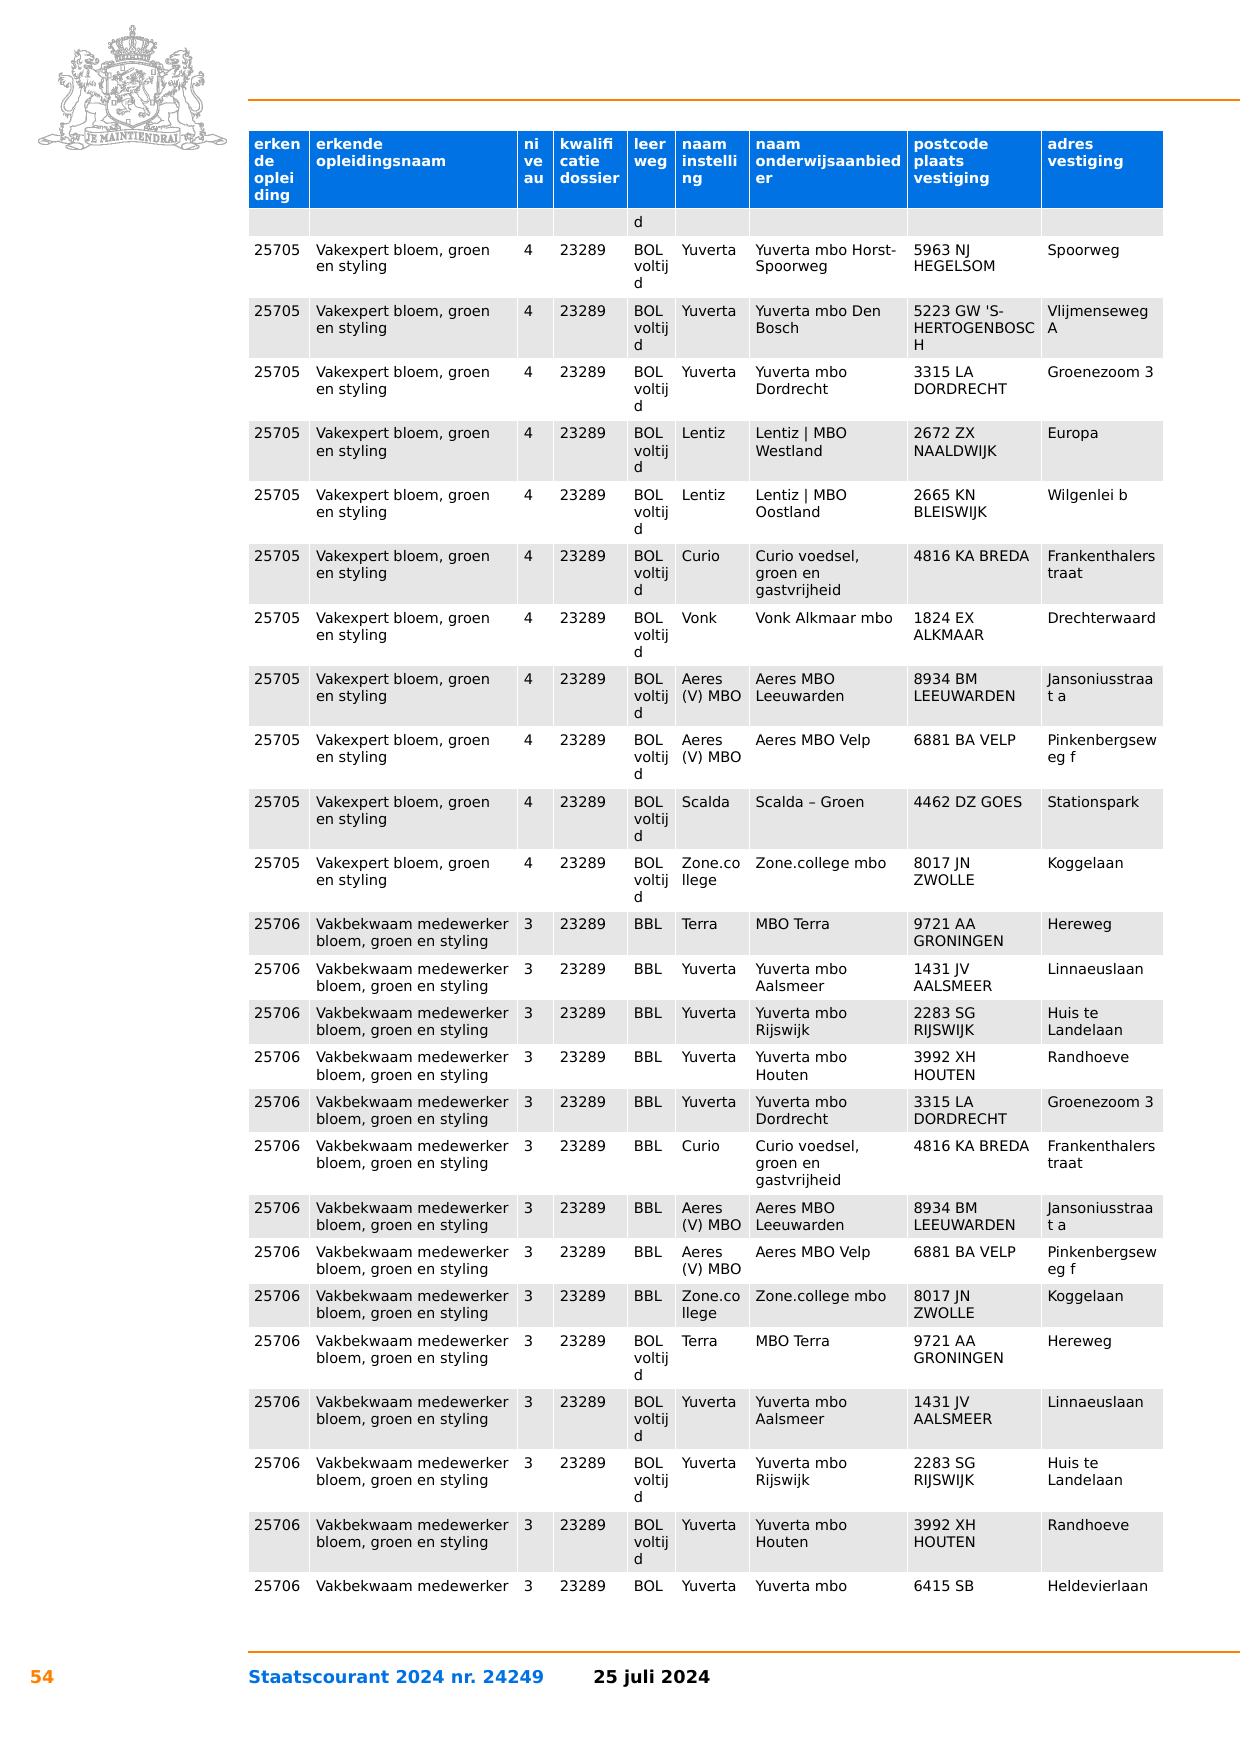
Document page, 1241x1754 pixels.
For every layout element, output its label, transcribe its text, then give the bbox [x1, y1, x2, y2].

table_cell 5963 NJ HEGELSOM [908, 237, 1041, 297]
table_cell 25705 [249, 544, 309, 604]
table_cell 1431 JV AALSMEER [908, 956, 1041, 999]
table_cell 3 [518, 912, 553, 955]
table_cell 25706 [249, 1573, 309, 1600]
table_cell 1431 JV AALSMEER [908, 1389, 1041, 1449]
table_cell 3 [518, 1512, 553, 1572]
table_cell Huis te Landelaan [1042, 1000, 1163, 1044]
table_cell Vakexpert bloem, groen en styling [310, 544, 517, 604]
table_cell BOL voltijd [628, 237, 675, 297]
table_header kwalificatie dossier [554, 131, 627, 208]
table_cell Aeres MBO Velp [750, 728, 907, 788]
table_cell 25706 [249, 1328, 309, 1388]
table_cell 23289 [554, 1284, 627, 1327]
table_cell Yuverta [676, 1573, 749, 1600]
table_cell Vakexpert bloem, groen en styling [310, 421, 517, 481]
table_cell 25706 [249, 912, 309, 955]
table_cell BOL voltijd [628, 605, 675, 665]
table_cell 4 [518, 605, 553, 665]
table_cell 4 [518, 482, 553, 542]
table_cell 25706 [249, 1239, 309, 1282]
table_cell 8017 JN ZWOLLE [908, 850, 1041, 911]
table_header erkende opleiding [249, 131, 309, 208]
table_cell Groenezoom 3 [1042, 359, 1163, 420]
table_cell Terra [676, 1328, 749, 1388]
table_cell Vonk Alkmaar mbo [750, 605, 907, 665]
table_cell 3 [518, 1000, 553, 1044]
table_cell Vakbekwaam medewerker bloem, groen en styling [310, 1045, 517, 1088]
table_cell [554, 209, 627, 236]
table_cell Zone.college [676, 850, 749, 911]
table_cell [518, 209, 553, 236]
table_cell 4 [518, 298, 553, 358]
table_cell BOL voltijd [628, 666, 675, 726]
table_cell Vakexpert bloem, groen en styling [310, 728, 517, 788]
table_cell Aeres (V) MBO [676, 1239, 749, 1282]
table_cell Vakbekwaam medewerker bloem, groen en styling [310, 912, 517, 955]
table_cell Yuverta mbo Den Bosch [750, 298, 907, 358]
table_cell 25706 [249, 1389, 309, 1449]
table_cell Yuverta mbo Dordrecht [750, 359, 907, 420]
table_cell Yuverta mbo Horst-Spoorweg [750, 237, 907, 297]
table_cell BBL [628, 1239, 675, 1282]
table_cell Vakbekwaam medewerker bloem, groen en styling [310, 1089, 517, 1132]
table_cell Zone.college [676, 1284, 749, 1327]
table_cell Yuverta mbo Houten [750, 1045, 907, 1088]
table_cell BOL voltijd [628, 1451, 675, 1511]
table_cell Hereweg [1042, 1328, 1163, 1388]
table_cell 1824 EX ALKMAAR [908, 605, 1041, 665]
table_cell 23289 [554, 850, 627, 911]
table_cell [750, 209, 907, 236]
table_cell Yuverta [676, 956, 749, 999]
table_cell BOL [628, 1573, 675, 1600]
table_cell 2283 SG RIJSWIJK [908, 1000, 1041, 1044]
table_cell Vlijmenseweg A [1042, 298, 1163, 358]
table_cell BBL [628, 1000, 675, 1044]
table_cell 4816 KA BREDA [908, 1134, 1041, 1194]
table_cell Aeres MBO Velp [750, 1239, 907, 1282]
table_cell 4 [518, 666, 553, 726]
table_cell Curio [676, 1134, 749, 1194]
table_cell 4462 DZ GOES [908, 789, 1041, 849]
table_cell Pinkenbergseweg f [1042, 728, 1163, 788]
table_header niveau [518, 131, 553, 208]
table_cell Wilgenlei b [1042, 482, 1163, 542]
table_cell BOL voltijd [628, 482, 675, 542]
table_cell Lentiz | MBO Westland [750, 421, 907, 481]
table_cell 23289 [554, 789, 627, 849]
table_cell MBO Terra [750, 912, 907, 955]
table_cell Scalda [676, 789, 749, 849]
table_cell Vakexpert bloem, groen en styling [310, 359, 517, 420]
table_cell BOL voltijd [628, 421, 675, 481]
table_cell Curio voedsel, groen en gastvrijheid [750, 544, 907, 604]
table_cell Yuverta [676, 359, 749, 420]
table_cell 5223 GW 'S-HERTOGENBOSCH [908, 298, 1041, 358]
table_cell 23289 [554, 1045, 627, 1088]
table_cell 25705 [249, 298, 309, 358]
table_cell 4 [518, 237, 553, 297]
table_cell Yuverta mbo Houten [750, 1512, 907, 1572]
table_cell 23289 [554, 1389, 627, 1449]
table_header naam onderwijsaanbieder [750, 131, 907, 208]
table_cell 25706 [249, 1284, 309, 1327]
table_cell Yuverta mbo Rijswijk [750, 1451, 907, 1511]
table_cell BOL voltijd [628, 1328, 675, 1388]
table_cell Yuverta [676, 1512, 749, 1572]
table_cell 25705 [249, 482, 309, 542]
table_cell Vakbekwaam medewerker bloem, groen en styling [310, 1512, 517, 1572]
table_cell Yuverta [676, 1045, 749, 1088]
table_cell 25705 [249, 237, 309, 297]
table_cell 25706 [249, 1045, 309, 1088]
table_cell Spoorweg [1042, 237, 1163, 297]
table_cell [310, 209, 517, 236]
table_cell Jansoniusstraat a [1042, 1195, 1163, 1238]
table_header adres vestiging [1042, 131, 1163, 208]
table_cell 23289 [554, 1000, 627, 1044]
table_cell Linnaeuslaan [1042, 956, 1163, 999]
table_cell 8934 BM LEEUWARDEN [908, 1195, 1041, 1238]
table_cell 6881 BA VELP [908, 1239, 1041, 1282]
table_cell 3 [518, 956, 553, 999]
table_cell Yuverta [676, 237, 749, 297]
table_cell Koggelaan [1042, 1284, 1163, 1327]
table_cell BOL voltijd [628, 728, 675, 788]
table_cell Jansoniusstraat a [1042, 666, 1163, 726]
table_cell Heldevierlaan [1042, 1573, 1163, 1600]
table_cell Pinkenbergseweg f [1042, 1239, 1163, 1282]
table_cell Terra [676, 912, 749, 955]
table_cell BBL [628, 912, 675, 955]
table_cell 2283 SG RIJSWIJK [908, 1451, 1041, 1511]
table_cell Curio voedsel, groen en gastvrijheid [750, 1134, 907, 1194]
table_cell 4 [518, 421, 553, 481]
table_cell 23289 [554, 544, 627, 604]
table_cell Vakbekwaam medewerker bloem, groen en styling [310, 1000, 517, 1044]
table_cell Lentiz | MBO Oostland [750, 482, 907, 542]
table_cell BBL [628, 956, 675, 999]
table_cell BBL [628, 1134, 675, 1194]
table_cell BBL [628, 1089, 675, 1132]
table_cell 23289 [554, 1512, 627, 1572]
table_cell Huis te Landelaan [1042, 1451, 1163, 1511]
table_header erkende opleidingsnaam [310, 131, 517, 208]
table_cell BOL voltijd [628, 544, 675, 604]
table_cell 3 [518, 1045, 553, 1088]
table_cell Vakbekwaam medewerker bloem, groen en styling [310, 1239, 517, 1282]
table_cell Yuverta mbo Aalsmeer [750, 956, 907, 999]
table_cell Stationspark [1042, 789, 1163, 849]
table_cell Vakbekwaam medewerker bloem, groen en styling [310, 956, 517, 999]
picture [38, 25, 227, 150]
table_cell Yuverta [676, 298, 749, 358]
table_cell 23289 [554, 298, 627, 358]
table_cell [908, 209, 1041, 236]
table_cell 23289 [554, 421, 627, 481]
table_cell Randhoeve [1042, 1512, 1163, 1572]
table_cell Frankenthalerstraat [1042, 544, 1163, 604]
table_cell Vakexpert bloem, groen en styling [310, 298, 517, 358]
table_header leerweg [628, 131, 675, 208]
table_cell Scalda – Groen [750, 789, 907, 849]
table_cell Vakbekwaam medewerker bloem, groen en styling [310, 1451, 517, 1511]
table_cell 25705 [249, 421, 309, 481]
table_cell Frankenthalerstraat [1042, 1134, 1163, 1194]
table_cell Vakbekwaam medewerker bloem, groen en styling [310, 1328, 517, 1388]
table_cell Yuverta [676, 1000, 749, 1044]
table_cell Yuverta [676, 1389, 749, 1449]
table_cell 25706 [249, 1512, 309, 1572]
table_cell Vakbekwaam medewerker bloem, groen en styling [310, 1134, 517, 1194]
table_cell 23289 [554, 1573, 627, 1600]
table_cell Vonk [676, 605, 749, 665]
table_cell 3315 LA DORDRECHT [908, 1089, 1041, 1132]
table_cell BBL [628, 1195, 675, 1238]
table_cell 3992 XH HOUTEN [908, 1045, 1041, 1088]
table_cell 4 [518, 544, 553, 604]
table_cell 3 [518, 1284, 553, 1327]
table_cell 23289 [554, 956, 627, 999]
table_cell Vakbekwaam medewerker bloem, groen en styling [310, 1284, 517, 1327]
table_cell 25705 [249, 359, 309, 420]
table_cell Yuverta mbo Dordrecht [750, 1089, 907, 1132]
table_cell 3 [518, 1239, 553, 1282]
table_cell 3 [518, 1195, 553, 1238]
table_cell 3992 XH HOUTEN [908, 1512, 1041, 1572]
table_cell 25706 [249, 956, 309, 999]
table_cell 25705 [249, 850, 309, 911]
table_cell 23289 [554, 1134, 627, 1194]
table_cell BBL [628, 1284, 675, 1327]
table_cell Vakbekwaam medewerker bloem, groen en styling [310, 1195, 517, 1238]
table_cell 23289 [554, 1451, 627, 1511]
table_cell 23289 [554, 1239, 627, 1282]
table_cell 25706 [249, 1089, 309, 1132]
table_cell BOL voltijd [628, 789, 675, 849]
table_cell Randhoeve [1042, 1045, 1163, 1088]
table_cell Zone.college mbo [750, 850, 907, 911]
table_cell Aeres (V) MBO [676, 666, 749, 726]
table_cell Aeres MBO Leeuwarden [750, 666, 907, 726]
table_cell [249, 209, 309, 236]
table_cell 3 [518, 1451, 553, 1511]
table_cell Yuverta [676, 1089, 749, 1132]
table_cell 2672 ZX NAALDWIJK [908, 421, 1041, 481]
table_cell 25706 [249, 1451, 309, 1511]
table_cell 3 [518, 1389, 553, 1449]
table_cell 25706 [249, 1195, 309, 1238]
table_cell 25705 [249, 605, 309, 665]
table_cell Vakbekwaam medewerker bloem, groen en styling [310, 1389, 517, 1449]
table_cell 4 [518, 789, 553, 849]
table_cell Linnaeuslaan [1042, 1389, 1163, 1449]
table_cell 23289 [554, 728, 627, 788]
table_cell Aeres MBO Leeuwarden [750, 1195, 907, 1238]
table_cell Vakbekwaam medewerker [310, 1573, 517, 1600]
table_cell 23289 [554, 912, 627, 955]
table_cell 23289 [554, 605, 627, 665]
table_cell 23289 [554, 1089, 627, 1132]
table_cell Yuverta mbo Rijswijk [750, 1000, 907, 1044]
table_cell 4816 KA BREDA [908, 544, 1041, 604]
table_cell 23289 [554, 359, 627, 420]
table_cell Koggelaan [1042, 850, 1163, 911]
table_cell 23289 [554, 666, 627, 726]
table_cell BOL voltijd [628, 1389, 675, 1449]
table_cell BBL [628, 1045, 675, 1088]
table_cell 23289 [554, 1328, 627, 1388]
table_cell Zone.college mbo [750, 1284, 907, 1327]
table_cell BOL voltijd [628, 1512, 675, 1572]
table_cell 8017 JN ZWOLLE [908, 1284, 1041, 1327]
table_cell Aeres (V) MBO [676, 728, 749, 788]
table_cell 4 [518, 850, 553, 911]
table_cell Europa [1042, 421, 1163, 481]
table_cell Vakexpert bloem, groen en styling [310, 850, 517, 911]
table_cell Vakexpert bloem, groen en styling [310, 237, 517, 297]
table_cell 6415 SB [908, 1573, 1041, 1600]
table_cell 25706 [249, 1134, 309, 1194]
table_cell 9721 AA GRONINGEN [908, 1328, 1041, 1388]
table_cell Yuverta [676, 1451, 749, 1511]
table_cell 23289 [554, 237, 627, 297]
table_cell 25705 [249, 666, 309, 726]
table_cell d [628, 209, 675, 236]
table_cell Lentiz [676, 421, 749, 481]
table_cell Drechterwaard [1042, 605, 1163, 665]
table_cell BOL voltijd [628, 850, 675, 911]
table_cell 25705 [249, 728, 309, 788]
table_cell Lentiz [676, 482, 749, 542]
table_cell 9721 AA GRONINGEN [908, 912, 1041, 955]
table_cell 23289 [554, 482, 627, 542]
table_cell [676, 209, 749, 236]
table_cell Vakexpert bloem, groen en styling [310, 482, 517, 542]
table_cell 6881 BA VELP [908, 728, 1041, 788]
table_header postcode plaats vestiging [908, 131, 1041, 208]
table_cell Yuverta mbo [750, 1573, 907, 1600]
table_cell 3 [518, 1328, 553, 1388]
table_cell 4 [518, 359, 553, 420]
table_cell Aeres (V) MBO [676, 1195, 749, 1238]
table_cell 8934 BM LEEUWARDEN [908, 666, 1041, 726]
table_cell 2665 KN BLEISWIJK [908, 482, 1041, 542]
table_cell Groenezoom 3 [1042, 1089, 1163, 1132]
table_cell 3 [518, 1134, 553, 1194]
table_cell 3 [518, 1089, 553, 1132]
table_cell 4 [518, 728, 553, 788]
table_cell BOL voltijd [628, 298, 675, 358]
table_cell MBO Terra [750, 1328, 907, 1388]
table_cell 3 [518, 1573, 553, 1600]
table_cell 23289 [554, 1195, 627, 1238]
table_cell 25705 [249, 789, 309, 849]
table_cell Vakexpert bloem, groen en styling [310, 605, 517, 665]
table_cell [1042, 209, 1163, 236]
table_cell Vakexpert bloem, groen en styling [310, 666, 517, 726]
table_cell Curio [676, 544, 749, 604]
table_cell Yuverta mbo Aalsmeer [750, 1389, 907, 1449]
table_cell Hereweg [1042, 912, 1163, 955]
table_cell 3315 LA DORDRECHT [908, 359, 1041, 420]
table_cell 25706 [249, 1000, 309, 1044]
table_cell Vakexpert bloem, groen en styling [310, 789, 517, 849]
table_cell BOL voltijd [628, 359, 675, 420]
table_header naam instelling [676, 131, 749, 208]
